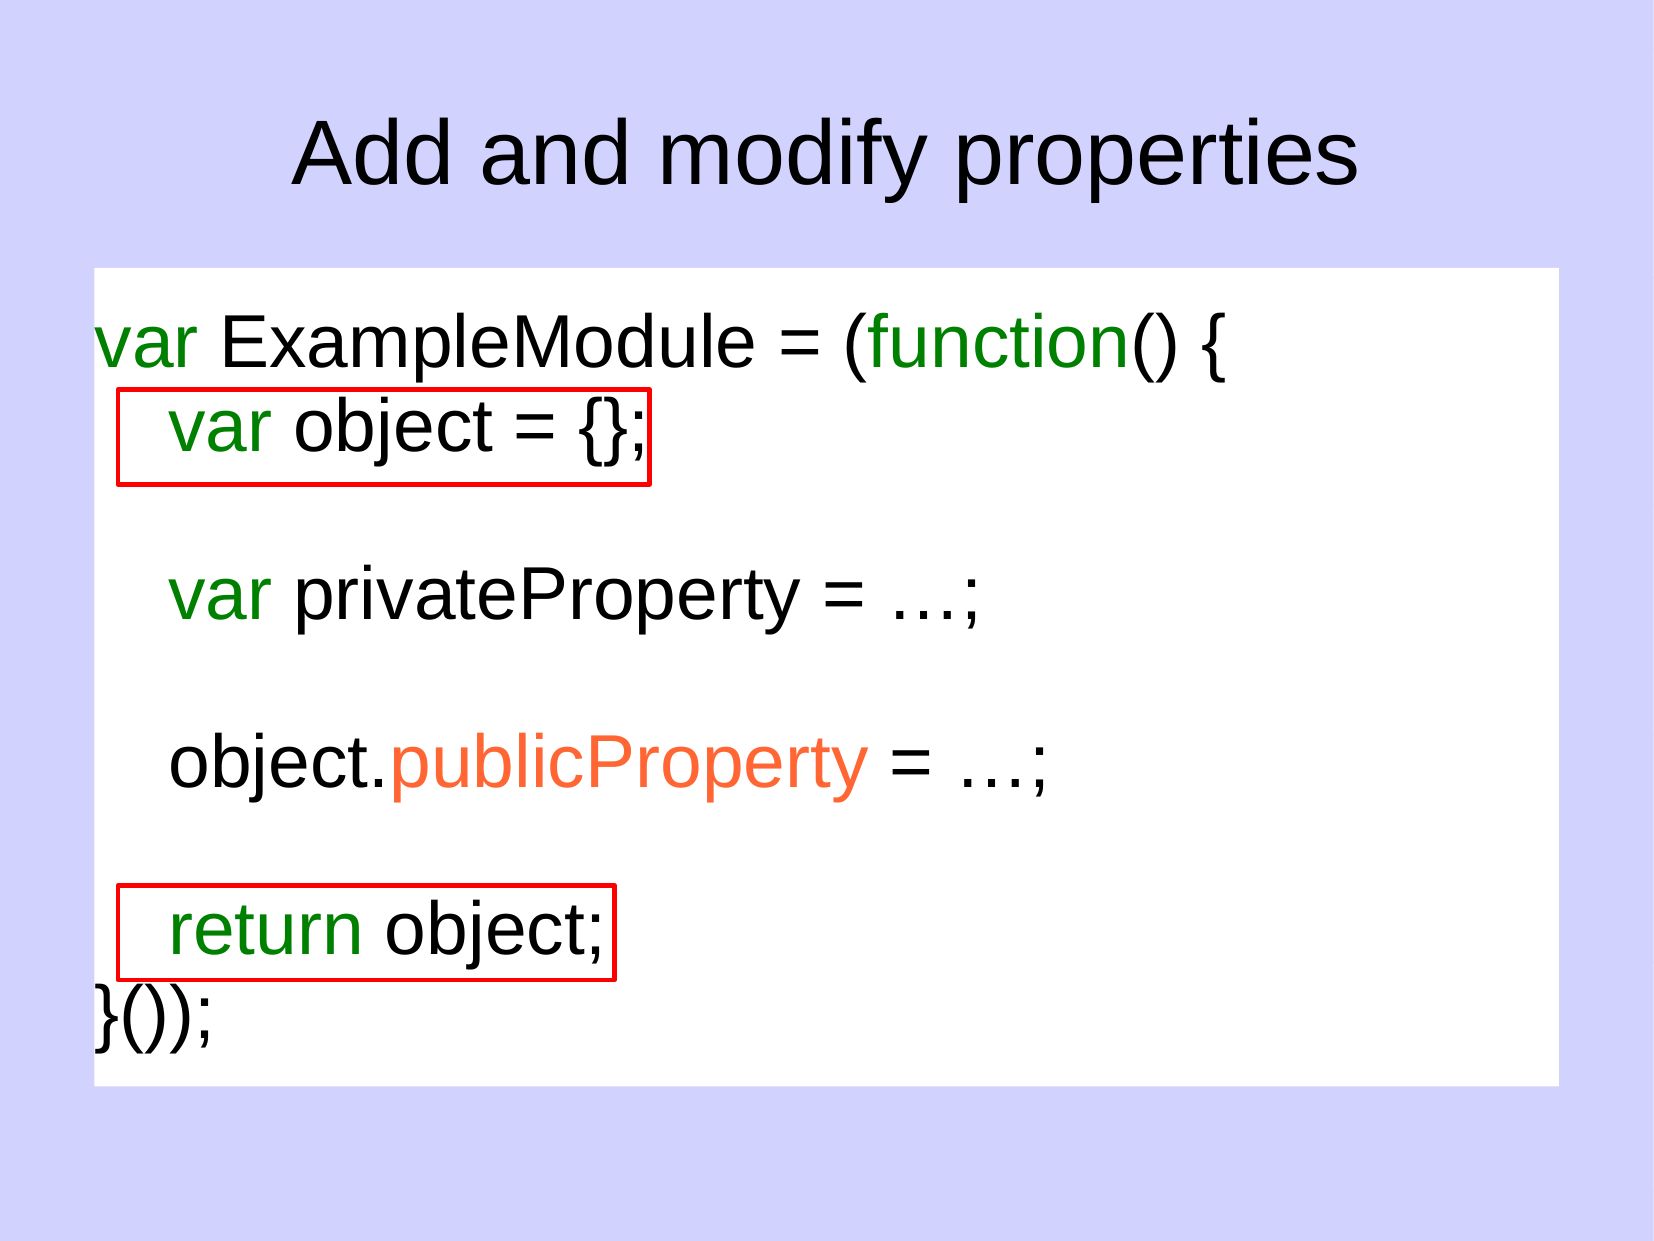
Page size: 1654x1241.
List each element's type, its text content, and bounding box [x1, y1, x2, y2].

text_box var ExampleModule = (function() { var object = {}; var privateProperty = …; object.publicProperty = …; return object; }()); [94, 267, 1559, 1087]
picture [0, 0, 1654, 1241]
title Add and modify properties [82, 49, 1571, 257]
